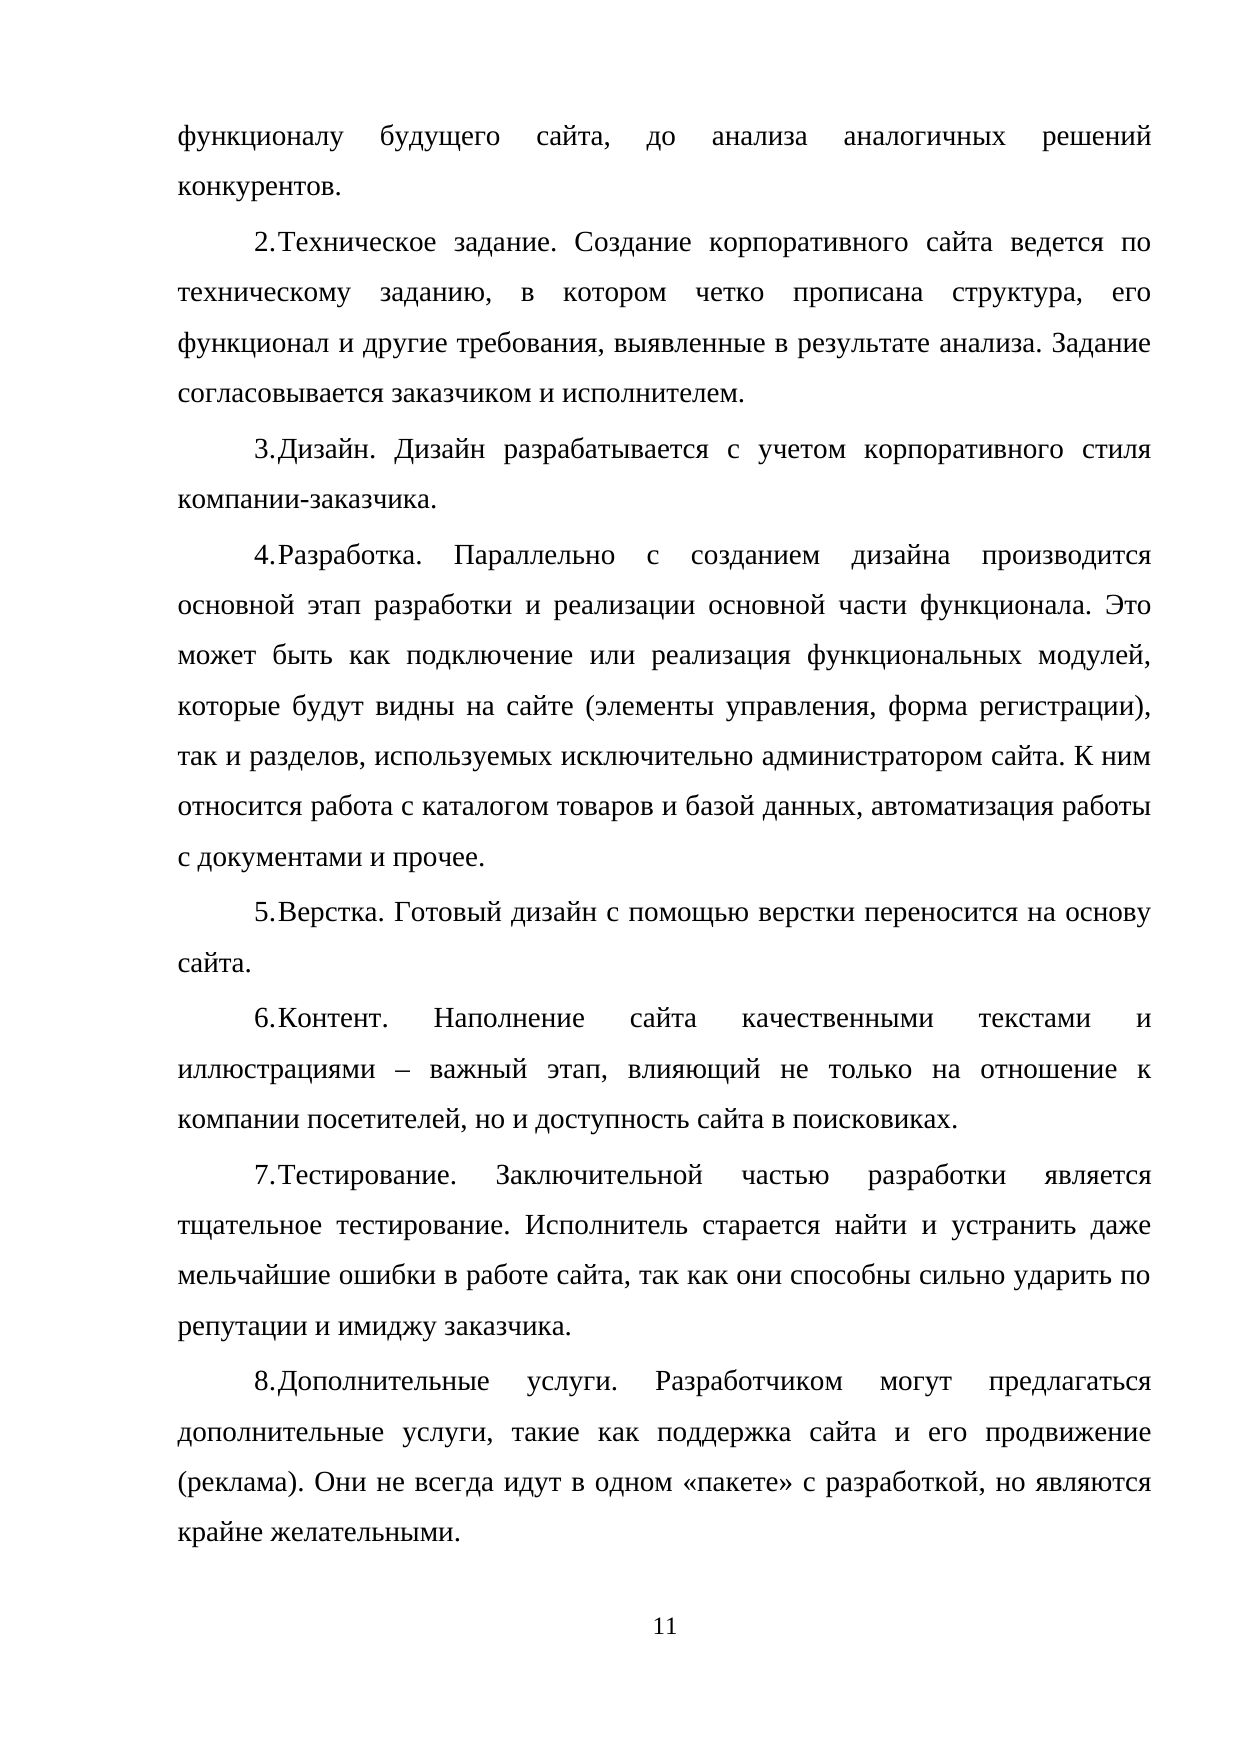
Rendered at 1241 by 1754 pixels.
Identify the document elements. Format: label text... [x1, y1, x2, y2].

list Дизайн. Дизайн разрабатывается с учетом корпоративного стиля компании-заказчика. [177, 431, 1152, 515]
list Дополнительные услуги. Разработчиком могут предлагаться дополнительные услуги, такие как поддержка сайта и его продвижение (реклама). Они не всегда идут в одном «пакете» с разработкой, но являются крайне желательными. [177, 1363, 1152, 1548]
list Контент. Наполнение сайта качественными текстами и иллюстрациями – важный этап, влияющий не только на отношение к компании посетителей, но и доступность сайта в поисковиках. [177, 1001, 1152, 1135]
list Тестирование. Заключительной частью разработки является тщательное тестирование. Исполнитель старается найти и устранить даже мельчайшие ошибки в работе сайта, так как они способны сильно ударить по репутации и имиджу заказчика. [177, 1157, 1152, 1341]
list Техническое задание. Создание корпоративного сайта ведется по техническому заданию, в котором четко прописана структура, его функционал и другие требования, выявленные в результате анализа. Задание согласовывается заказчиком и исполнителем. [177, 224, 1152, 409]
list Верстка. Готовый дизайн с помощью верстки переносится на основу сайта. [177, 894, 1152, 978]
list функционалу будущего сайта, до анализа аналогичных решений конкурентов. [177, 118, 1152, 202]
list Разработка. Параллельно с созданием дизайна производится основной этап разработки и реализации основной части функционала. Это может быть как подключение или реализация функциональных модулей, которые будут видны на сайте (элементы управления, форма регистрации), так и разделов, используемых исключительно администратором сайта. К ним относится работа с каталогом товаров и базой данных, автоматизация работы с документами и прочее. [177, 537, 1152, 872]
